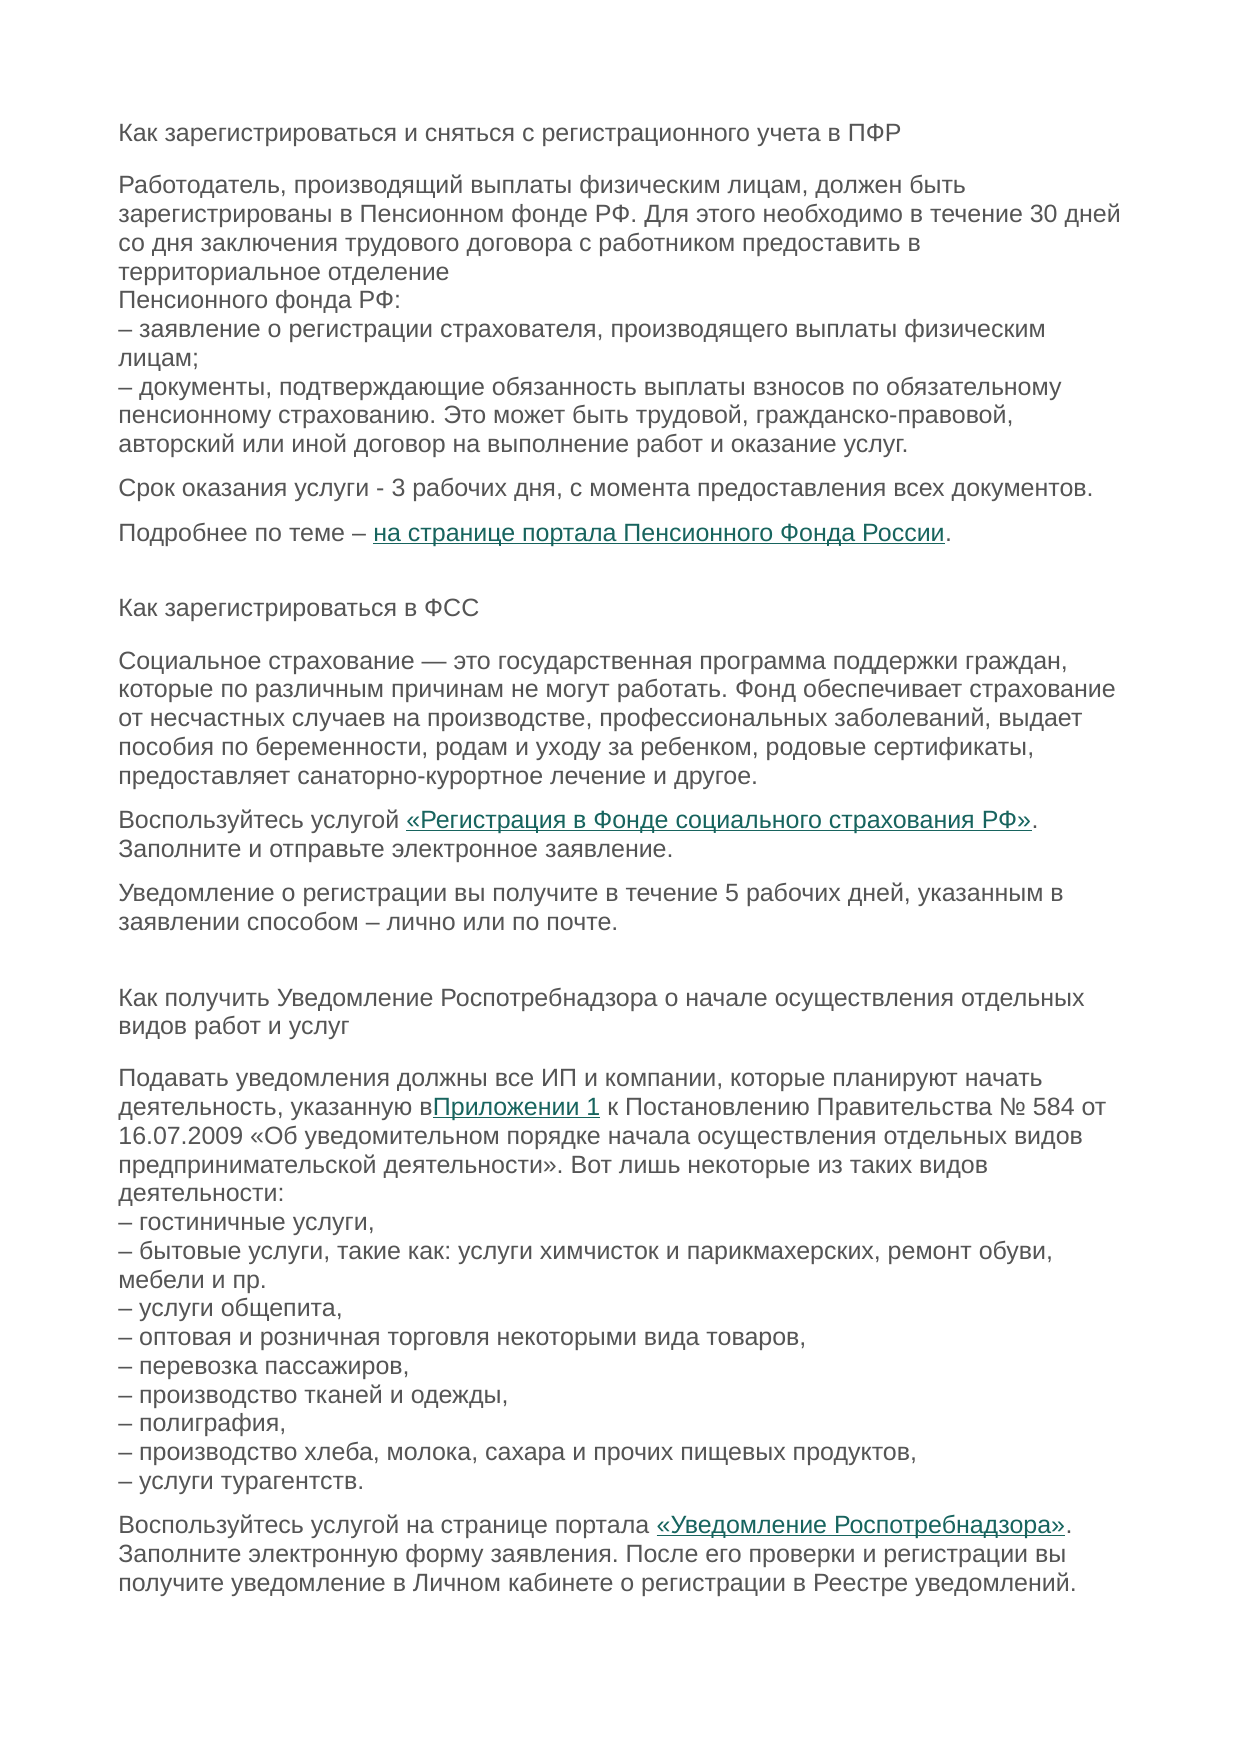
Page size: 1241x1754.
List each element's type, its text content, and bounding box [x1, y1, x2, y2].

subtitle Воспользуйтесь услугой «Регистрация в Фонде социального страхования РФ». Заполните и отправьте электронное заявление. [118, 805, 1122, 862]
subtitle Подробнее по теме – на странице портала Пенсионного Фонда России. [118, 518, 1122, 547]
subtitle Как зарегистрироваться в ФСС [118, 593, 1122, 622]
subtitle Срок оказания услуги - 3 рабочих дня, с момента предоставления всех документов. [118, 473, 1122, 502]
subtitle Социальное страхование — это государственная программа поддержки граждан, которые по различным причинам не могут работать. Фонд обеспечивает страхование от несчастных случаев на производстве, профессиональных заболеваний, выдает пособия по беременности, родам и уходу за ребенком, родовые сертификаты, предоставляет санаторно-курортное лечение и другое. [118, 646, 1122, 789]
subtitle Работодатель, производящий выплаты физическим лицам, должен быть зарегистрированы в Пенсионном фонде РФ. Для этого необходимо в течение 30 дней со дня заключения трудового договора с работником предоставить в территориальное отделение Пенсионного фонда РФ: – заявление о регистрации страхователя, производящего выплаты физическим лицам; – документы, подтверждающие обязанность выплаты взносов по обязательному пенсионному страхованию. Это может быть трудовой, гражданско-правовой, авторский или иной договор на выполнение работ и оказание услуг. [118, 170, 1122, 458]
subtitle Подавать уведомления должны все ИП и компании, которые планируют начать деятельность, указанную вПриложении 1 к Постановлению Правительства № 584 от 16.07.2009 «Об уведомительном порядке начала осуществления отдельных видов предпринимательской деятельности». Вот лишь некоторые из таких видов деятельности: – гостиничные услуги, – бытовые услуги, такие как: услуги химчисток и парикмахерских, ремонт обуви, мебели и пр. – услуги общепита, – оптовая и розничная торговля некоторыми вида товаров, – перевозка пассажиров, – производство тканей и одежды, – полиграфия, – производство хлеба, молока, сахара и прочих пищевых продуктов, – услуги турагентств. [118, 1063, 1122, 1495]
subtitle Как получить Уведомление Роспотребнадзора о начале осуществления отдельных видов работ и услуг [118, 982, 1122, 1040]
subtitle Уведомление о регистрации вы получите в течение 5 рабочих дней, указанным в заявлении способом – лично или по почте. [118, 878, 1122, 936]
subtitle Воспользуйтесь услугой на странице портала «Уведомление Роспотребнадзора». Заполните электронную форму заявления. После его проверки и регистрации вы получите уведомление в Личном кабинете о регистрации в Реестре уведомлений. [118, 1510, 1122, 1597]
subtitle Как зарегистрироваться и сняться с регистрационного учета в ПФР [118, 118, 1122, 147]
